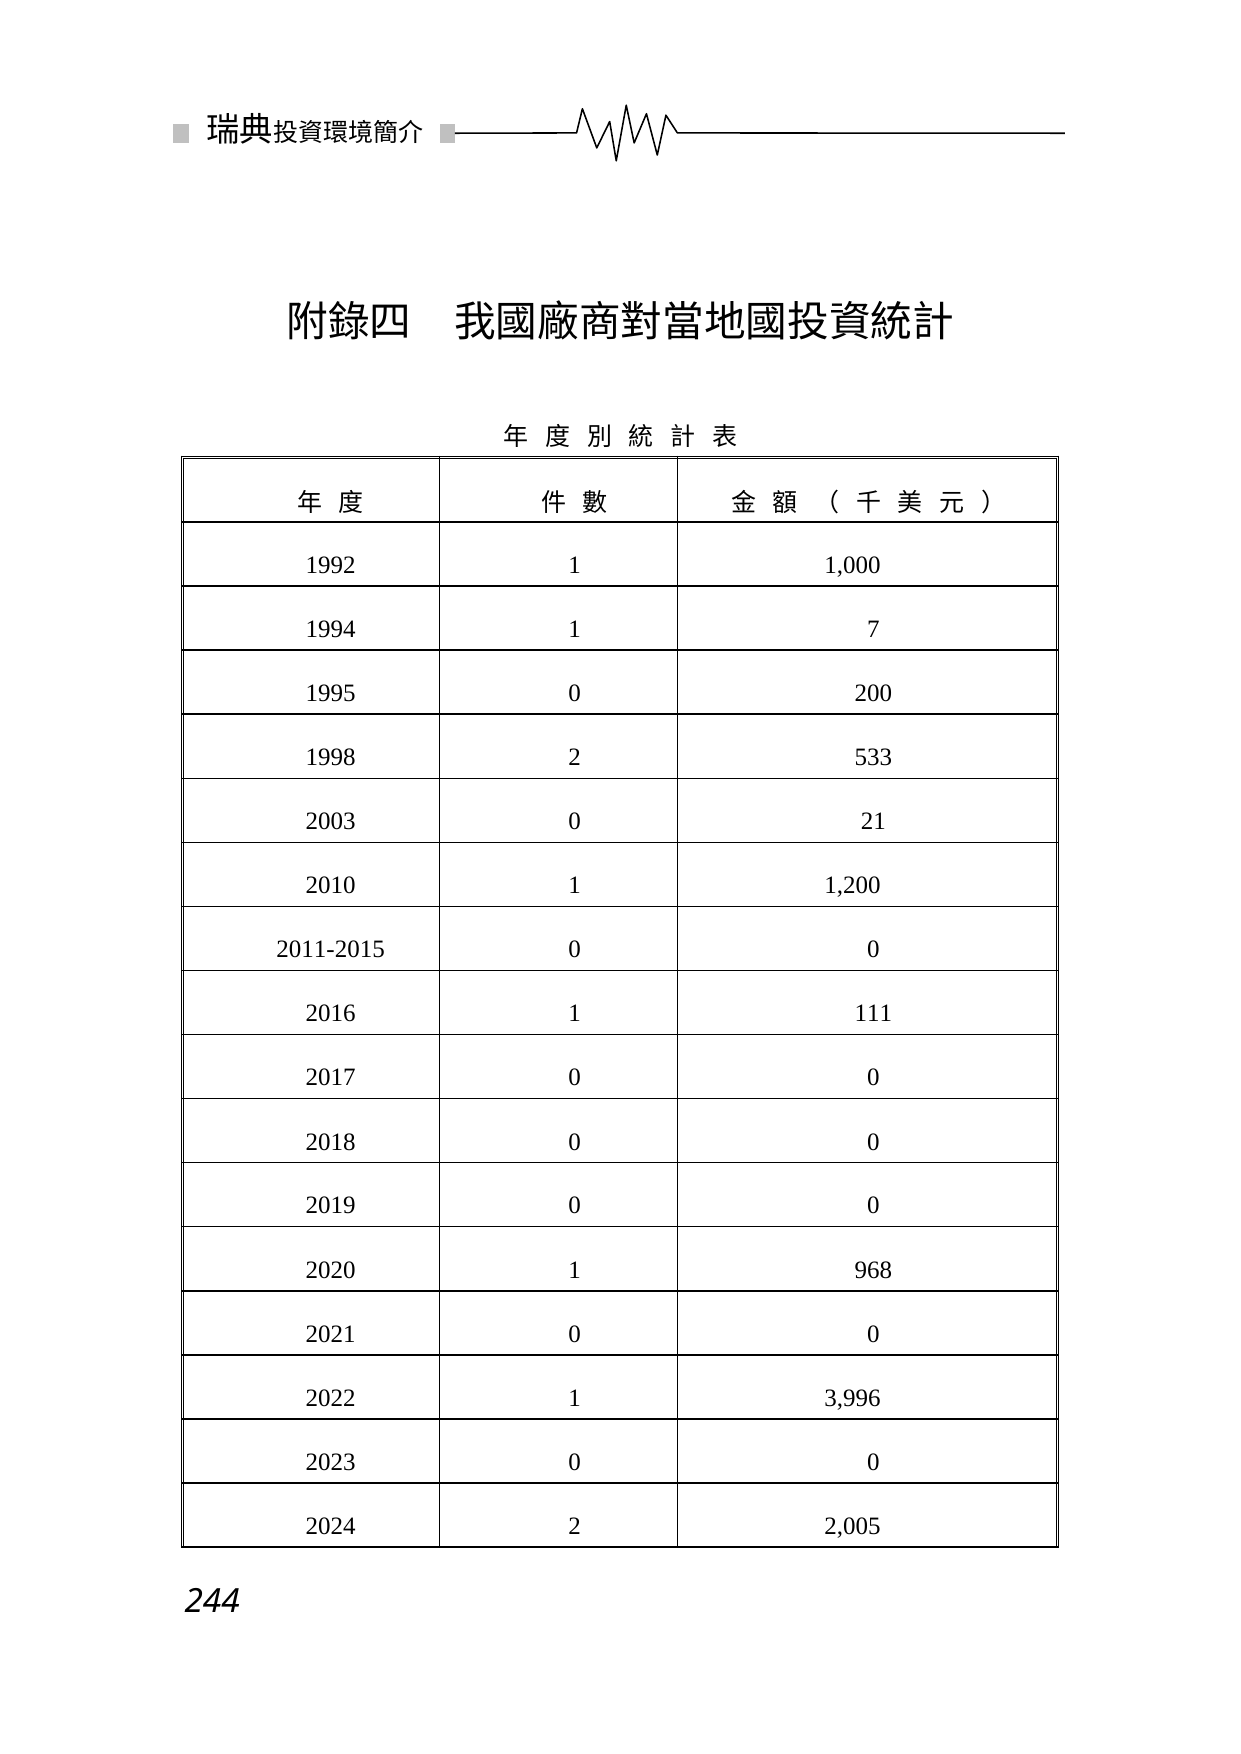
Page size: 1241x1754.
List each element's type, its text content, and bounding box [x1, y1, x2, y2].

table_cell 1 [440, 1227, 677, 1290]
table_cell 0 [678, 1292, 1056, 1354]
table_cell 1 [440, 843, 677, 906]
table_cell 1 [440, 971, 677, 1034]
table_cell 2022 [184, 1356, 439, 1418]
table_cell 1994 [184, 587, 439, 649]
table_cell 2018 [184, 1099, 439, 1162]
table_cell 200 [678, 651, 1056, 713]
table_cell 2017 [184, 1035, 439, 1098]
table_cell 2003 [184, 779, 439, 841]
table_cell 0 [440, 1420, 677, 1482]
table_cell 7 [678, 587, 1056, 649]
table_cell 0 [440, 1292, 677, 1354]
table_header 年度 [184, 459, 439, 521]
table_cell 1 [440, 1356, 677, 1418]
table_cell 111 [678, 971, 1056, 1034]
table_cell 0 [678, 1099, 1056, 1162]
table_cell 2020 [184, 1227, 439, 1290]
table_cell 0 [440, 907, 677, 969]
table_cell 2016 [184, 971, 439, 1034]
table_cell 0 [678, 907, 1056, 969]
table_cell 2,005 [678, 1484, 1056, 1546]
table_header 金額（千美元） [678, 459, 1056, 521]
table_cell 533 [678, 715, 1056, 777]
table_cell 2 [440, 1484, 677, 1546]
table_cell 2019 [184, 1163, 439, 1226]
table_cell 2021 [184, 1292, 439, 1354]
table_cell 968 [678, 1227, 1056, 1290]
table_cell 1 [440, 587, 677, 649]
table_cell 1998 [184, 715, 439, 777]
table_cell 1 [440, 523, 677, 585]
table_cell 0 [440, 779, 677, 841]
table_cell 0 [440, 1035, 677, 1098]
text 年度別統計表 [183, 393, 1058, 456]
table_cell 0 [440, 651, 677, 713]
table_cell 21 [678, 779, 1056, 841]
table_cell 1,200 [678, 843, 1056, 906]
table_cell 2010 [184, 843, 439, 906]
table_cell 0 [440, 1099, 677, 1162]
table_cell 3,996 [678, 1356, 1056, 1418]
table_cell 1995 [184, 651, 439, 713]
table_cell 1992 [184, 523, 439, 585]
table_header 件數 [440, 459, 677, 521]
table_cell 1,000 [678, 523, 1056, 585]
text 附錄四 我國廠商對當地國投資統計 [183, 277, 1058, 339]
table_cell 2024 [184, 1484, 439, 1546]
table_cell 2023 [184, 1420, 439, 1482]
table_cell 2011-2015 [184, 907, 439, 969]
table_cell 0 [678, 1163, 1056, 1226]
table_cell 0 [440, 1163, 677, 1226]
table_cell 2 [440, 715, 677, 777]
table_cell 0 [678, 1035, 1056, 1098]
table_cell 0 [678, 1420, 1056, 1482]
